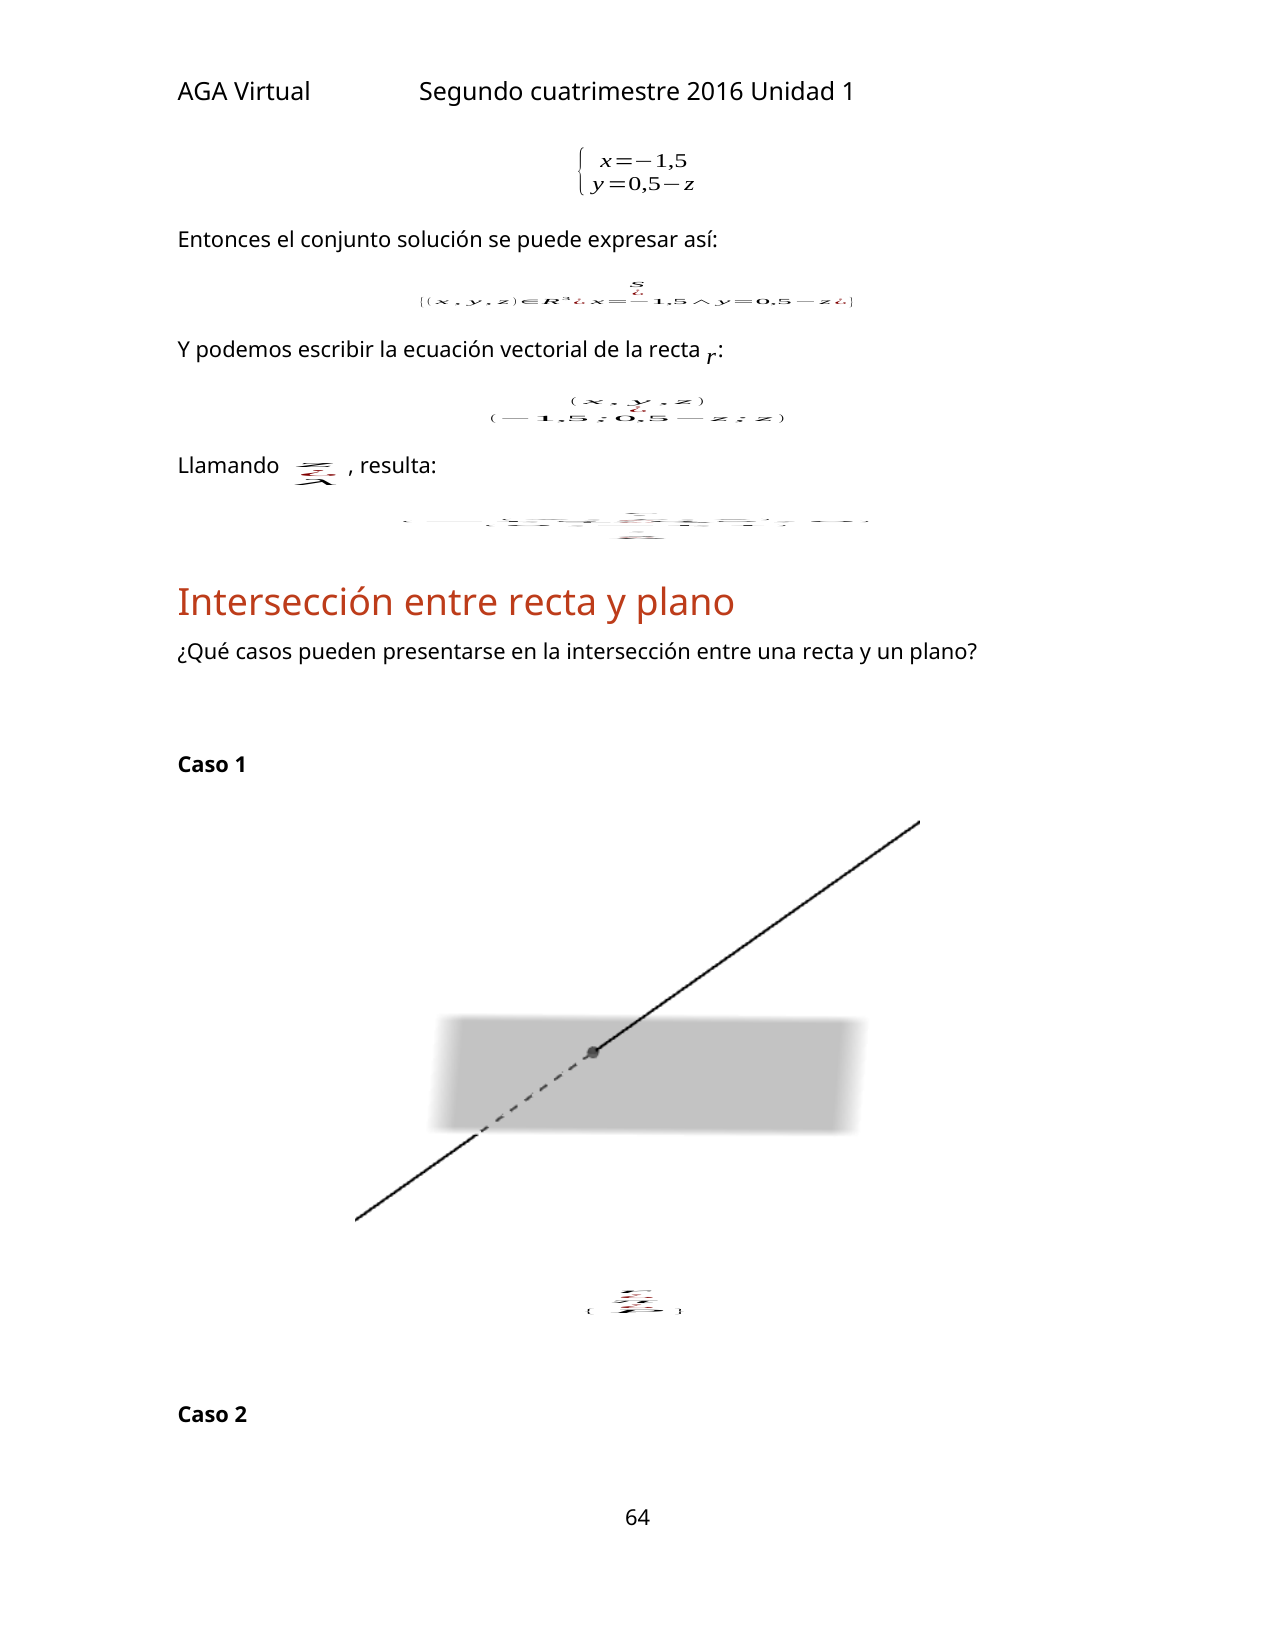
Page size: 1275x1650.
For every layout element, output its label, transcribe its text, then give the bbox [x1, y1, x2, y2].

text Entonces el conjunto solución se puede expresar así: [177, 224, 1098, 254]
text Llamando , resulta: [177, 450, 1098, 487]
text ¿Qué casos pueden presentarse en la intersección entre una recta y un plano? [177, 636, 1098, 666]
text Caso 1 [177, 749, 1098, 779]
text Y podemos escribir la ecuación vectorial de la recta : [177, 334, 1098, 371]
text Caso 2 [177, 1399, 1098, 1428]
subtitle Intersección entre recta y plano [177, 575, 1098, 626]
